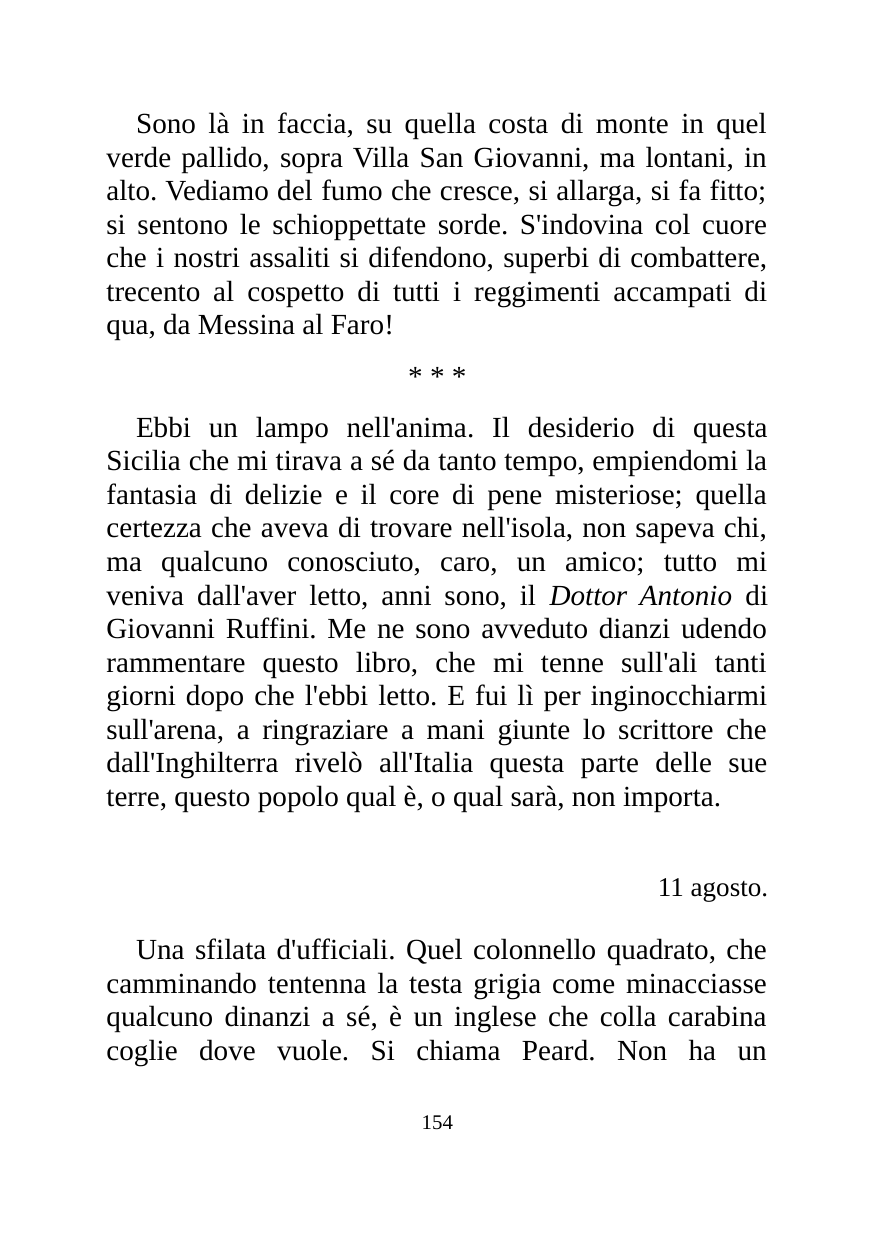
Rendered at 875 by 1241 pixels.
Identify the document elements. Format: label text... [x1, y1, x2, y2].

text Una sfilata d'ufficiali. Quel colonnello quadrato, che camminando tentenna la testa grigia come minacciasse qualcuno dinanzi a sé, è un inglese che colla carabina coglie dove vuole. Si chiama Peard. Non ha un [106, 932, 768, 1066]
text 11 agosto. [106, 872, 768, 903]
text Sono là in faccia, su quella costa di monte in quel verde pallido, sopra Villa San Giovanni, ma lontani, in alto. Vediamo del fumo che cresce, si allarga, si fa fitto; si sentono le schioppettate sorde. S'indovina col cuore che i nostri assaliti si difendono, superbi di combattere, trecento al cospetto di tutti i reggimenti accampati di qua, da Messina al Faro! [106, 106, 768, 341]
text Ebbi un lampo nell'anima. Il desiderio di questa Sicilia che mi tirava a sé da tanto tempo, empiendomi la fantasia di delizie e il core di pene misteriose; quella certezza che aveva di trovare nell'isola, non sapeva chi, ma qualcuno conosciuto, caro, un amico; tutto mi veniva dall'aver letto, anni sono, il Dottor Antonio di Giovanni Ruffini. Me ne sono avveduto dianzi udendo rammentare questo libro, che mi tenne sull'ali tanti giorni dopo che l'ebbi letto. E fui lì per inginocchiarmi sull'arena, a ringraziare a mani giunte lo scrittore che dall'Inghilterra rivelò all'Italia questa parte delle sue terre, questo popolo qual è, o qual sarà, non importa. [106, 410, 768, 812]
text * * * [106, 359, 768, 392]
